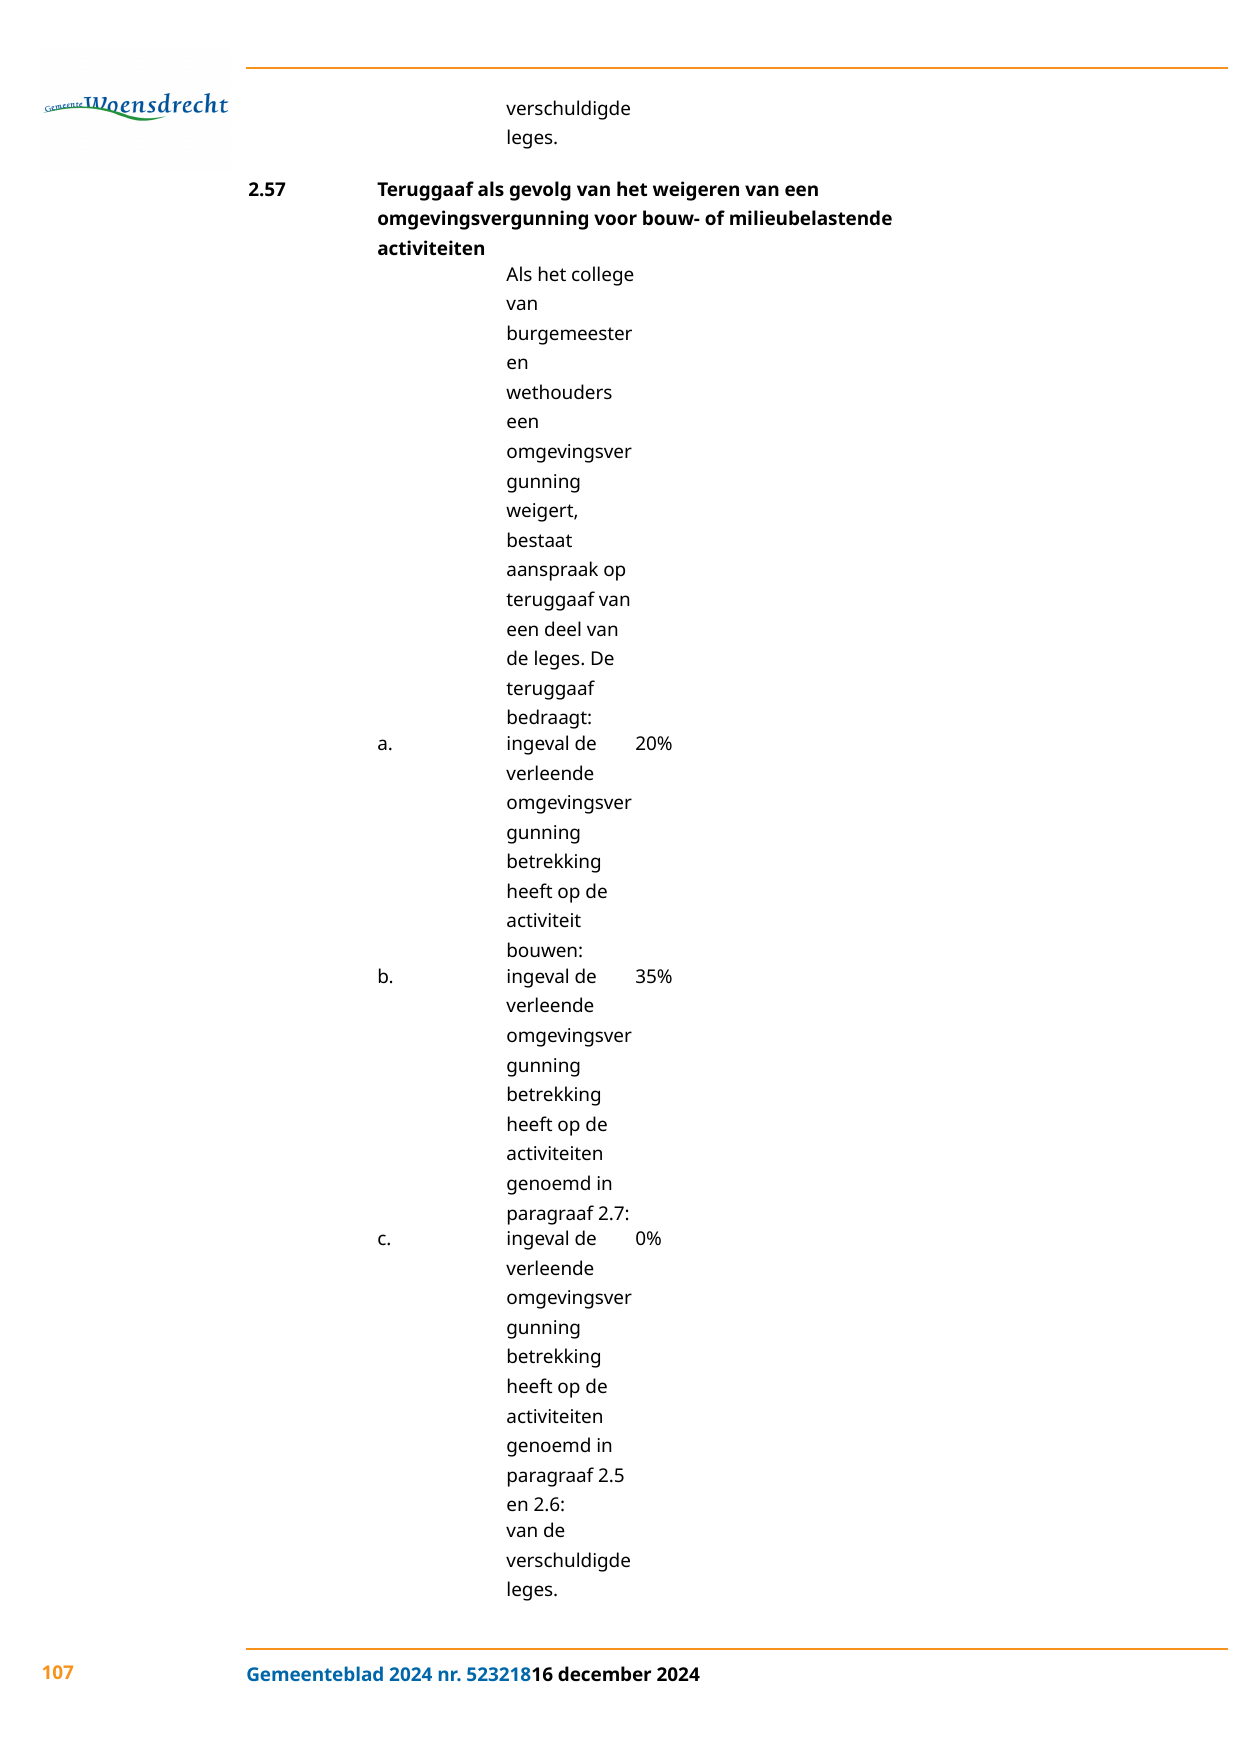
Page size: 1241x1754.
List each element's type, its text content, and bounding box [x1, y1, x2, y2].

table_cell [764, 150, 1022, 176]
table_cell [1023, 730, 1152, 963]
table_cell 0% [635, 1225, 764, 1517]
table_cell Teruggaaf als gevolg van het weigeren van een omgevingsvergunning voor bouw- of milieubelastende activiteiten [377, 176, 893, 261]
table_cell Als het college van burgemeester en wethouders een omgevingsvergunning weigert, bestaat aanspraak op teruggaaf van een deel van de leges. De teruggaaf bedraagt: [506, 261, 635, 730]
table_cell verschuldigde leges. [506, 95, 635, 150]
table_cell [764, 730, 1022, 963]
table_cell [1023, 1225, 1152, 1517]
table_cell [1023, 963, 1152, 1225]
table_cell ingeval de verleende omgevingsvergunning betrekking heeft op de activiteit bouwen: [506, 730, 635, 963]
table_cell [377, 1518, 506, 1602]
table_cell [377, 95, 506, 150]
table_cell [764, 1518, 1022, 1602]
table_cell [248, 95, 377, 150]
picture [41, 47, 231, 172]
table_cell ingeval de verleende omgevingsvergunning betrekking heeft op de activiteiten genoemd in paragraaf 2.5 en 2.6: [506, 1225, 635, 1517]
table_cell [1023, 1518, 1152, 1602]
table_cell c. [377, 1225, 506, 1517]
table_cell 20% [635, 730, 764, 963]
table_cell [635, 1518, 764, 1602]
table_cell van de verschuldigde leges. [506, 1518, 635, 1602]
table_cell [248, 1518, 377, 1602]
table_cell [635, 150, 764, 176]
table_cell [764, 95, 1022, 150]
table_cell [764, 261, 1022, 730]
table_cell [635, 95, 764, 150]
table_cell [635, 261, 764, 730]
table_cell [377, 150, 506, 176]
table_cell [248, 150, 377, 176]
table_cell [1023, 261, 1152, 730]
table_cell [1023, 150, 1152, 176]
table_cell [506, 150, 635, 176]
table_cell [1023, 95, 1152, 150]
table_cell b. [377, 963, 506, 1225]
table_cell 2.57 [248, 176, 377, 261]
table_cell [248, 730, 377, 963]
table_cell [248, 963, 377, 1225]
table_cell 35% [635, 963, 764, 1225]
table_cell ingeval de verleende omgevingsvergunning betrekking heeft op de activiteiten genoemd in paragraaf 2.7: [506, 963, 635, 1225]
table_cell [894, 176, 1152, 261]
table_cell [248, 261, 377, 730]
table_cell [377, 261, 506, 730]
table_cell [764, 963, 1022, 1225]
table_cell a. [377, 730, 506, 963]
table_cell [764, 1225, 1022, 1517]
table_cell [248, 1225, 377, 1517]
